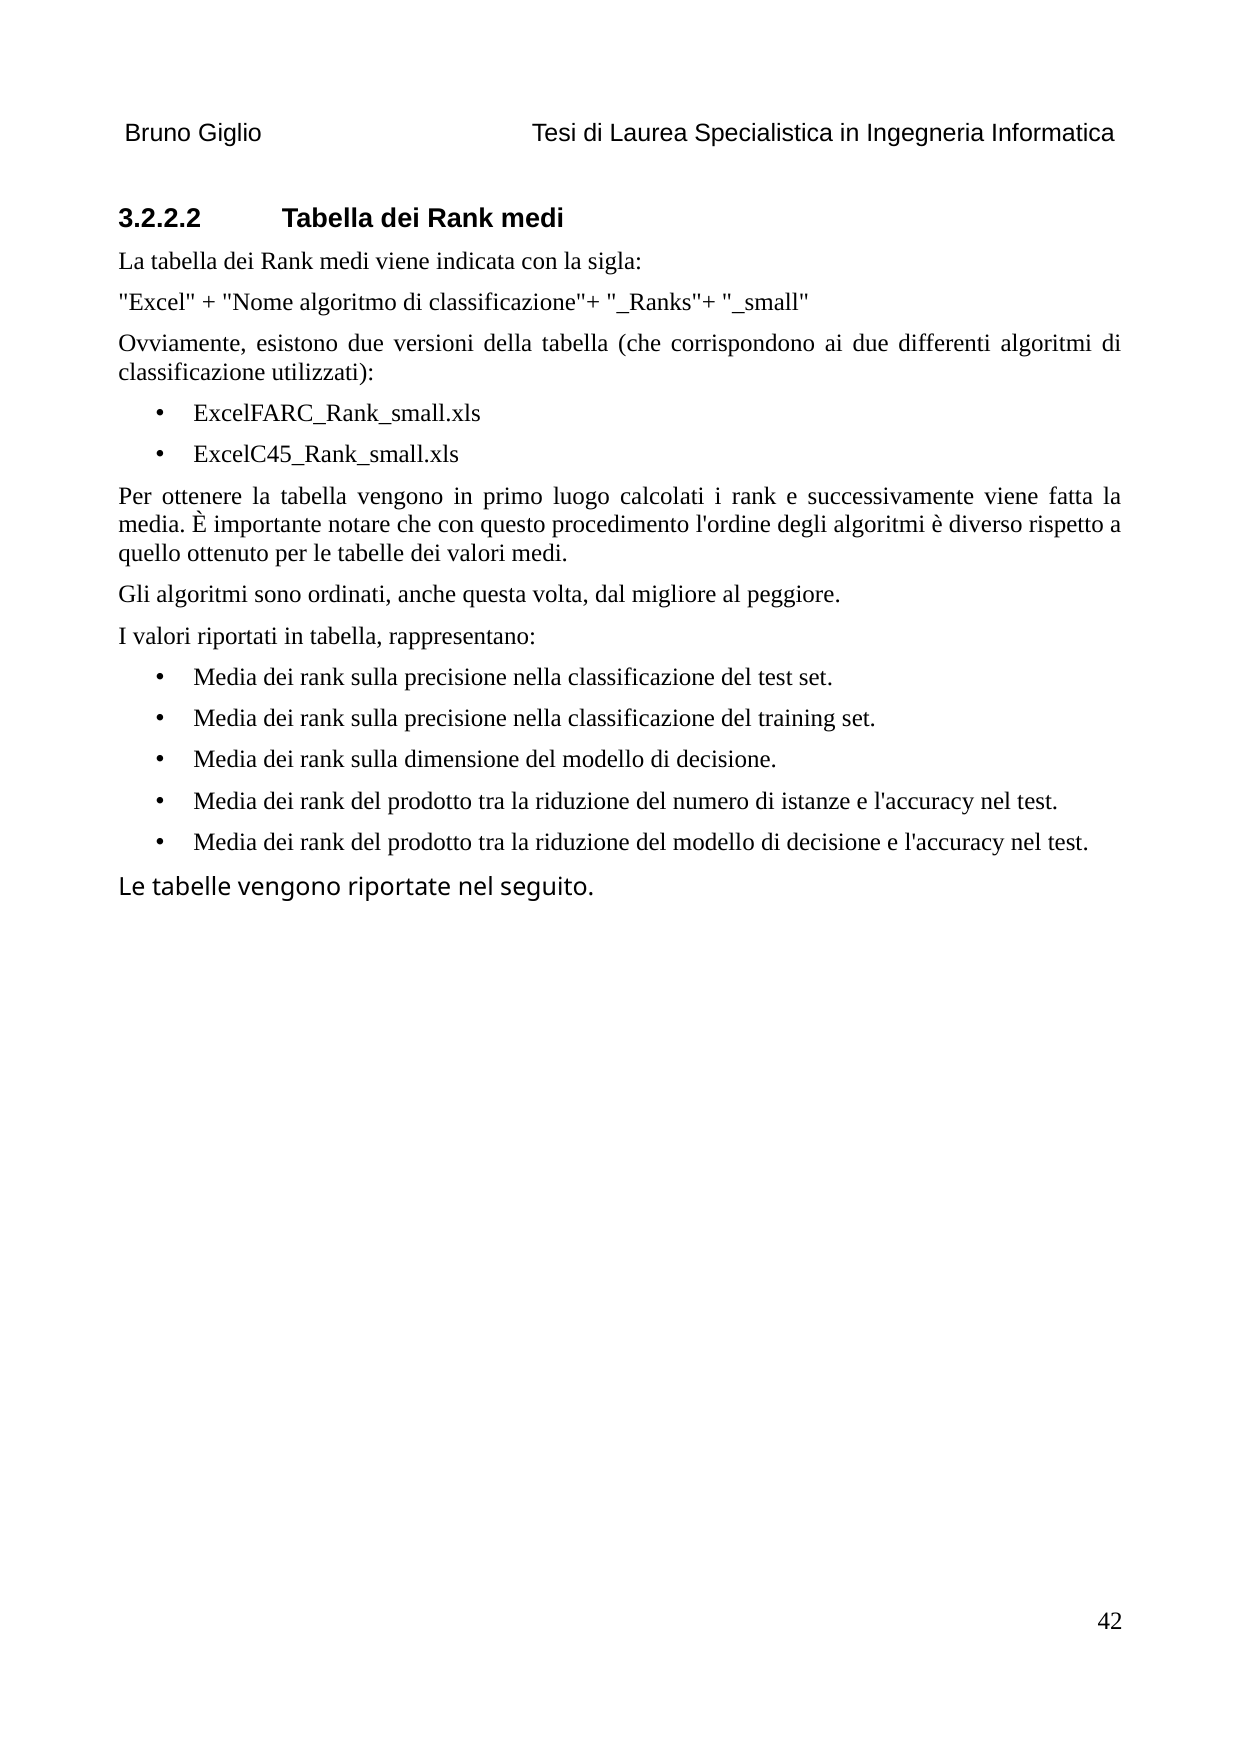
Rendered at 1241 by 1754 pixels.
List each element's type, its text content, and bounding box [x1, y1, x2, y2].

list Media dei rank sulla precisione nella classificazione del test set. [156, 662, 1122, 691]
subtitle Tabella dei Rank medi [118, 202, 1122, 233]
list Media dei rank del prodotto tra la riduzione del numero di istanze e l'accuracy nel test. [156, 786, 1122, 814]
text "Excel" + "Nome algoritmo di classificazione"+ "_Ranks"+ "_small" [118, 287, 1122, 316]
list Media dei rank sulla precisione nella classificazione del training set. [156, 703, 1122, 732]
text Gli algoritmi sono ordinati, anche questa volta, dal migliore al peggiore. [118, 579, 1122, 608]
text Per ottenere la tabella vengono in primo luogo calcolati i rank e successivamente viene fatta la media. È importante notare che con questo procedimento l'ordine degli algoritmi è diverso rispetto a quello ottenuto per le tabelle dei valori medi. [118, 481, 1122, 567]
text Le tabelle vengono riportate nel seguito. [118, 868, 1122, 902]
list ExcelFARC_Rank_small.xls [156, 398, 1122, 427]
list Media dei rank sulla dimensione del modello di decisione. [156, 744, 1122, 773]
list ExcelC45_Rank_small.xls [156, 439, 1122, 468]
text Ovviamente, esistono due versioni della tabella (che corrispondono ai due differenti algoritmi di classificazione utilizzati): [118, 328, 1122, 386]
text I valori riportati in tabella, rappresentano: [118, 621, 1122, 649]
list Media dei rank del prodotto tra la riduzione del modello di decisione e l'accuracy nel test. [156, 827, 1122, 856]
text La tabella dei Rank medi viene indicata con la sigla: [118, 246, 1122, 274]
